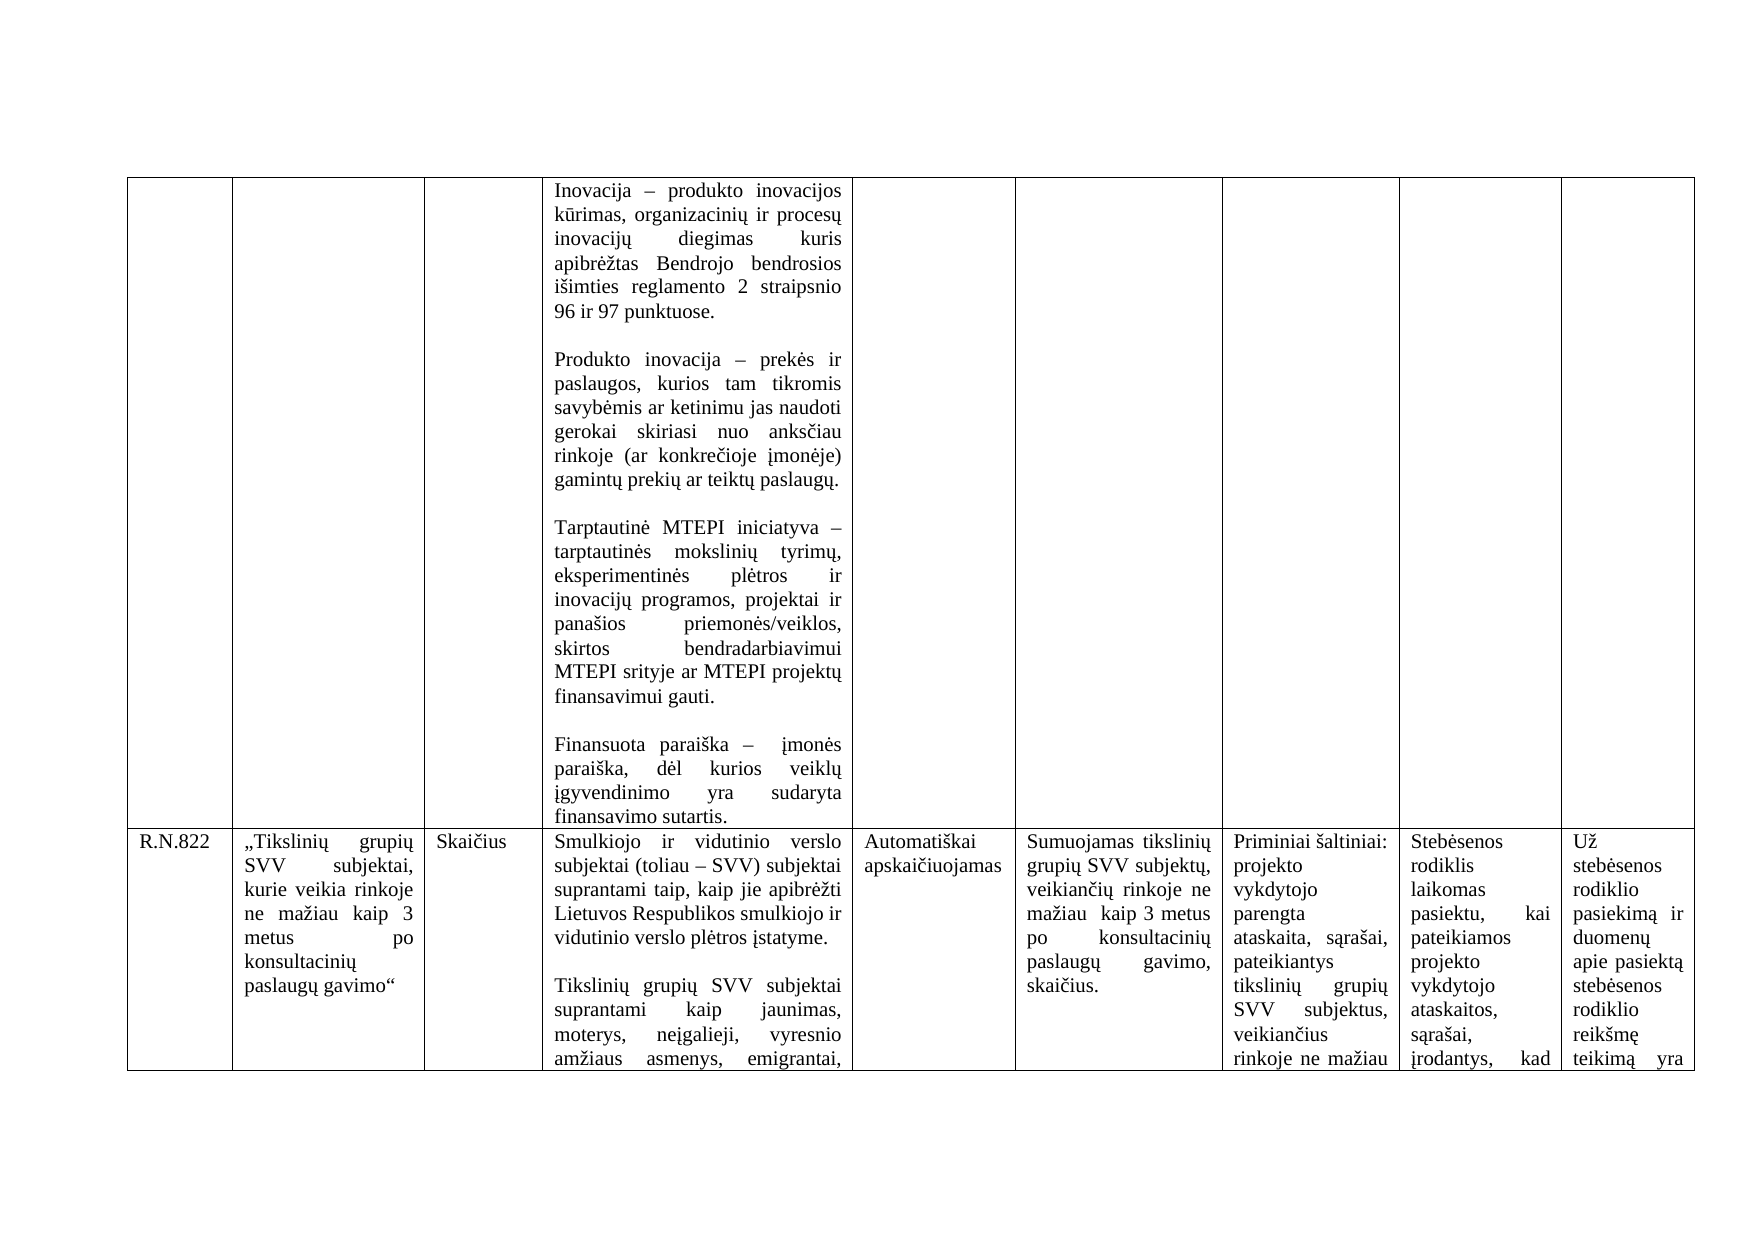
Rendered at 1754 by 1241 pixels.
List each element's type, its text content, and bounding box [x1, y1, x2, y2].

table_cell R.N.822 [128, 829, 232, 1069]
table_cell Už stebėsenos rodiklio pasiekimą ir duomenų apie pasiektą stebėsenos rodiklio reikšmę teikimą yra [1562, 829, 1694, 1069]
table_cell [425, 178, 542, 828]
table_cell Inovacija – produkto inovacijos kūrimas, organizacinių ir procesų inovacijų diegimas kuris apibrėžtas Bendrojo bendrosios išimties reglamento 2 straipsnio 96 ir 97 punktuose. Produkto inovacija – prekės ir paslaugos, kurios tam tikromis savybėmis ar ketinimu jas naudoti gerokai skiriasi nuo anksčiau rinkoje (ar konkrečioje įmonėje) gamintų prekių ar teiktų paslaugų. Tarptautinė MTEPI iniciatyva – tarptautinės mokslinių tyrimų, eksperimentinės plėtros ir inovacijų programos, projektai ir panašios priemonės/veiklos, skirtos bendradarbiavimui MTEPI srityje ar MTEPI projektų finansavimui gauti. Finansuota paraiška – įmonės paraiška, dėl kurios veiklų įgyvendinimo yra sudaryta finansavimo sutartis. [543, 178, 852, 828]
table_cell Sumuojamas tikslinių grupių SVV subjektų, veikiančių rinkoje ne mažiau kaip 3 metus po konsultacinių paslaugų gavimo, skaičius. [1016, 829, 1222, 1069]
table_cell „Tikslinių grupių SVV subjektai, kurie veikia rinkoje ne mažiau kaip 3 metus po konsultacinių paslaugų gavimo“ [233, 829, 424, 1069]
table_cell [233, 178, 424, 828]
table_cell Skaičius [425, 829, 542, 1069]
table_cell Priminiai šaltiniai: projekto vykdytojo parengta ataskaita, sąrašai, pateikiantys tikslinių grupių SVV subjektus, veikiančius rinkoje ne mažiau [1223, 829, 1399, 1069]
table_cell Smulkiojo ir vidutinio verslo subjektai (toliau – SVV) subjektai suprantami taip, kaip jie apibrėžti Lietuvos Respublikos smulkiojo ir vidutinio verslo plėtros įstatyme. Tikslinių grupių SVV subjektai suprantami kaip jaunimas, moterys, neįgalieji, vyresnio amžiaus asmenys, emigrantai, [543, 829, 852, 1069]
table_cell Stebėsenos rodiklis laikomas pasiektu, kai pateikiamos projekto vykdytojo ataskaitos, sąrašai, įrodantys, kad [1400, 829, 1561, 1069]
table_cell [1562, 178, 1694, 828]
table_cell [1016, 178, 1222, 828]
table_cell [128, 178, 232, 828]
table_cell [853, 178, 1015, 828]
table_cell [1400, 178, 1561, 828]
table_cell [1223, 178, 1399, 828]
table_cell Automatiškai apskaičiuojamas [853, 829, 1015, 1069]
